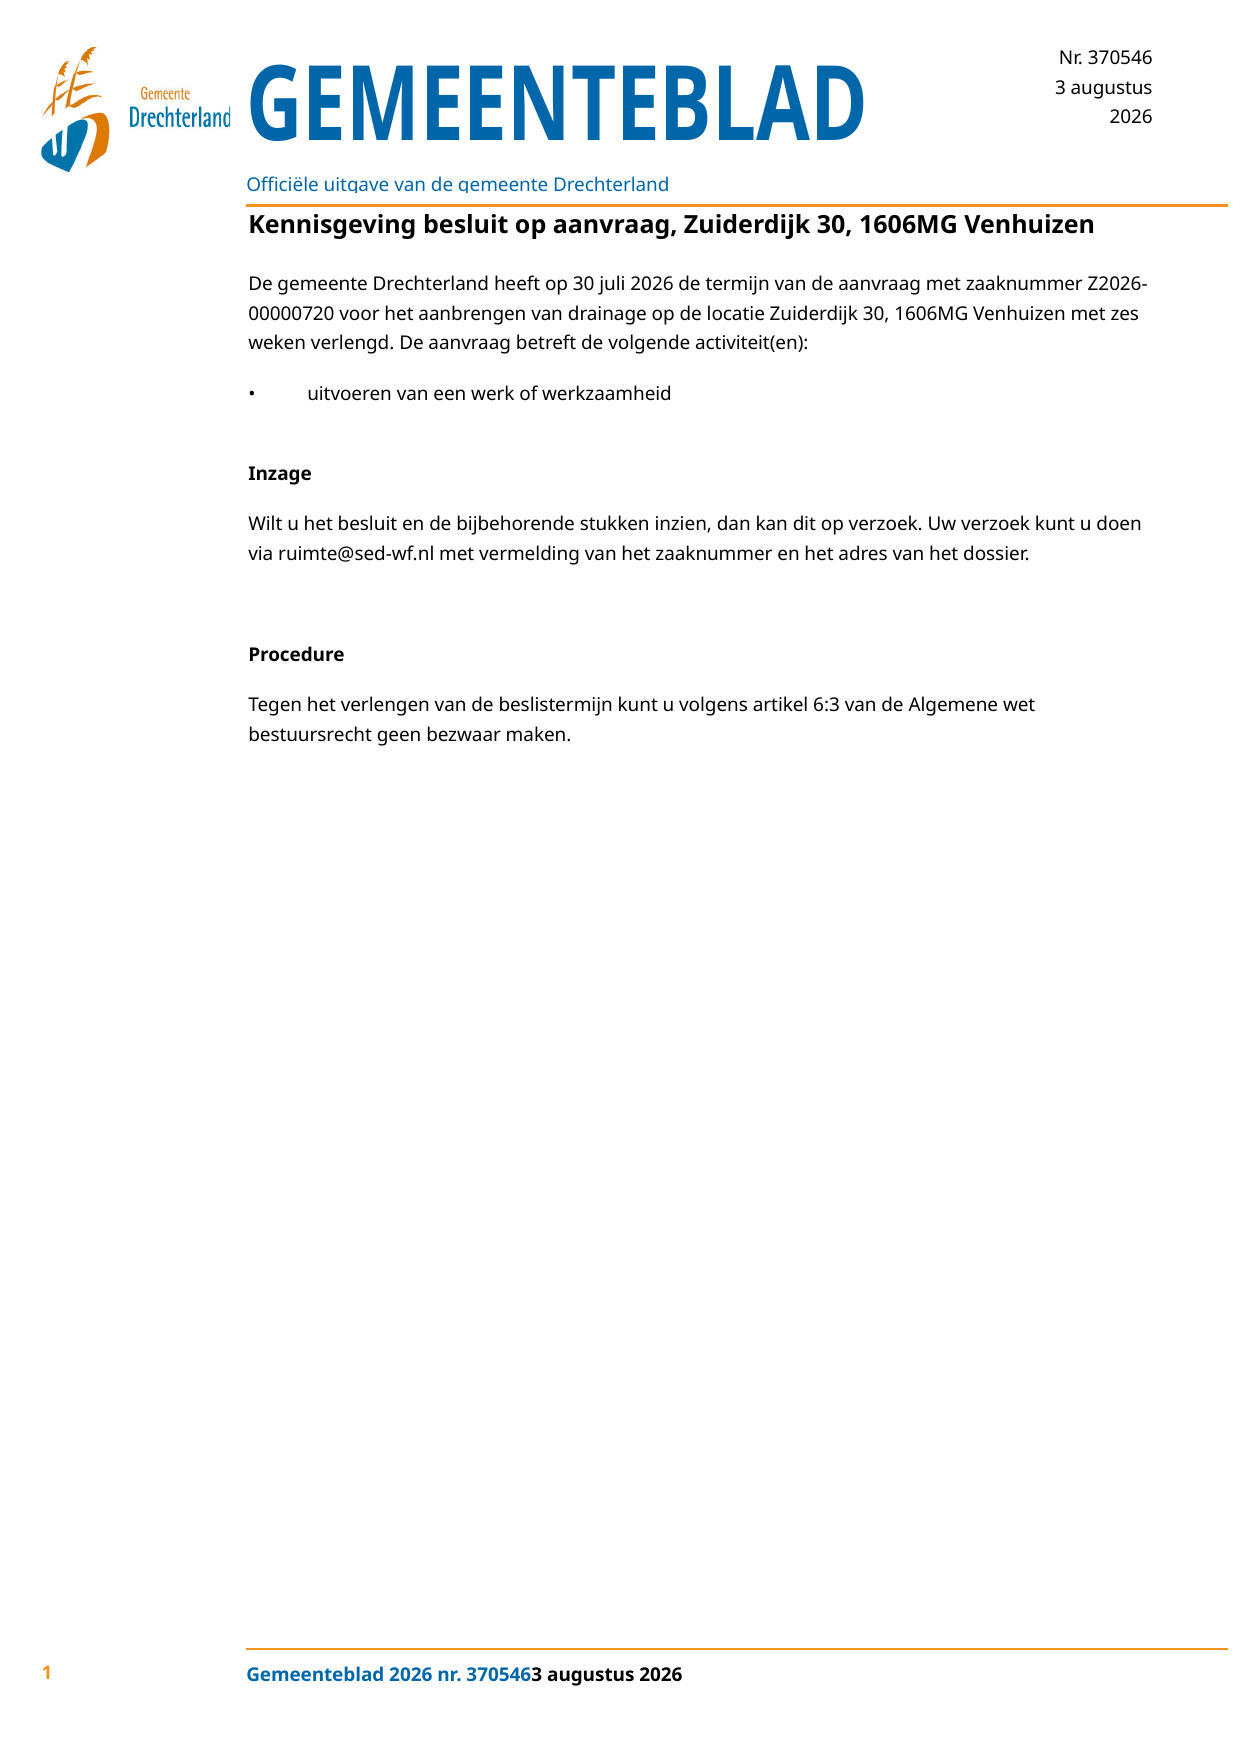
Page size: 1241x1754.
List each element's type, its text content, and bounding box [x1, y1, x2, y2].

picture [226, 115, 231, 124]
list uitvoeren van een werk of werkzaamheid [248, 380, 1152, 406]
text Wilt u het besluit en de bijbehorende stukken inzien, dan kan dit op verzoek. Uw verzoek kunt u doen via ruimte@sed-wf.nl met vermelding van het zaaknummer en het adres van het dossier. [248, 510, 1152, 566]
text Inzage [248, 460, 1152, 486]
text Kennisgeving besluit op aanvraag, Zuiderdijk 30, 1606MG Venhuizen [248, 207, 1152, 241]
picture [41, 158, 64, 172]
text De gemeente Drechterland heeft op 30 juli 2026 de termijn van de aanvraag met zaaknummer Z2026-00000720 voor het aanbrengen van drainage op de locatie Zuiderdijk 30, 1606MG Venhuizen met zes weken verlengd. De aanvraag betreft de volgende activiteit(en): [248, 270, 1152, 355]
text Procedure [248, 641, 1152, 666]
picture [41, 47, 231, 172]
text Tegen het verlengen van de beslistermijn kunt u volgens artikel 6:3 van de Algemene wet bestuursrecht geen bezwaar maken. [248, 691, 1152, 746]
